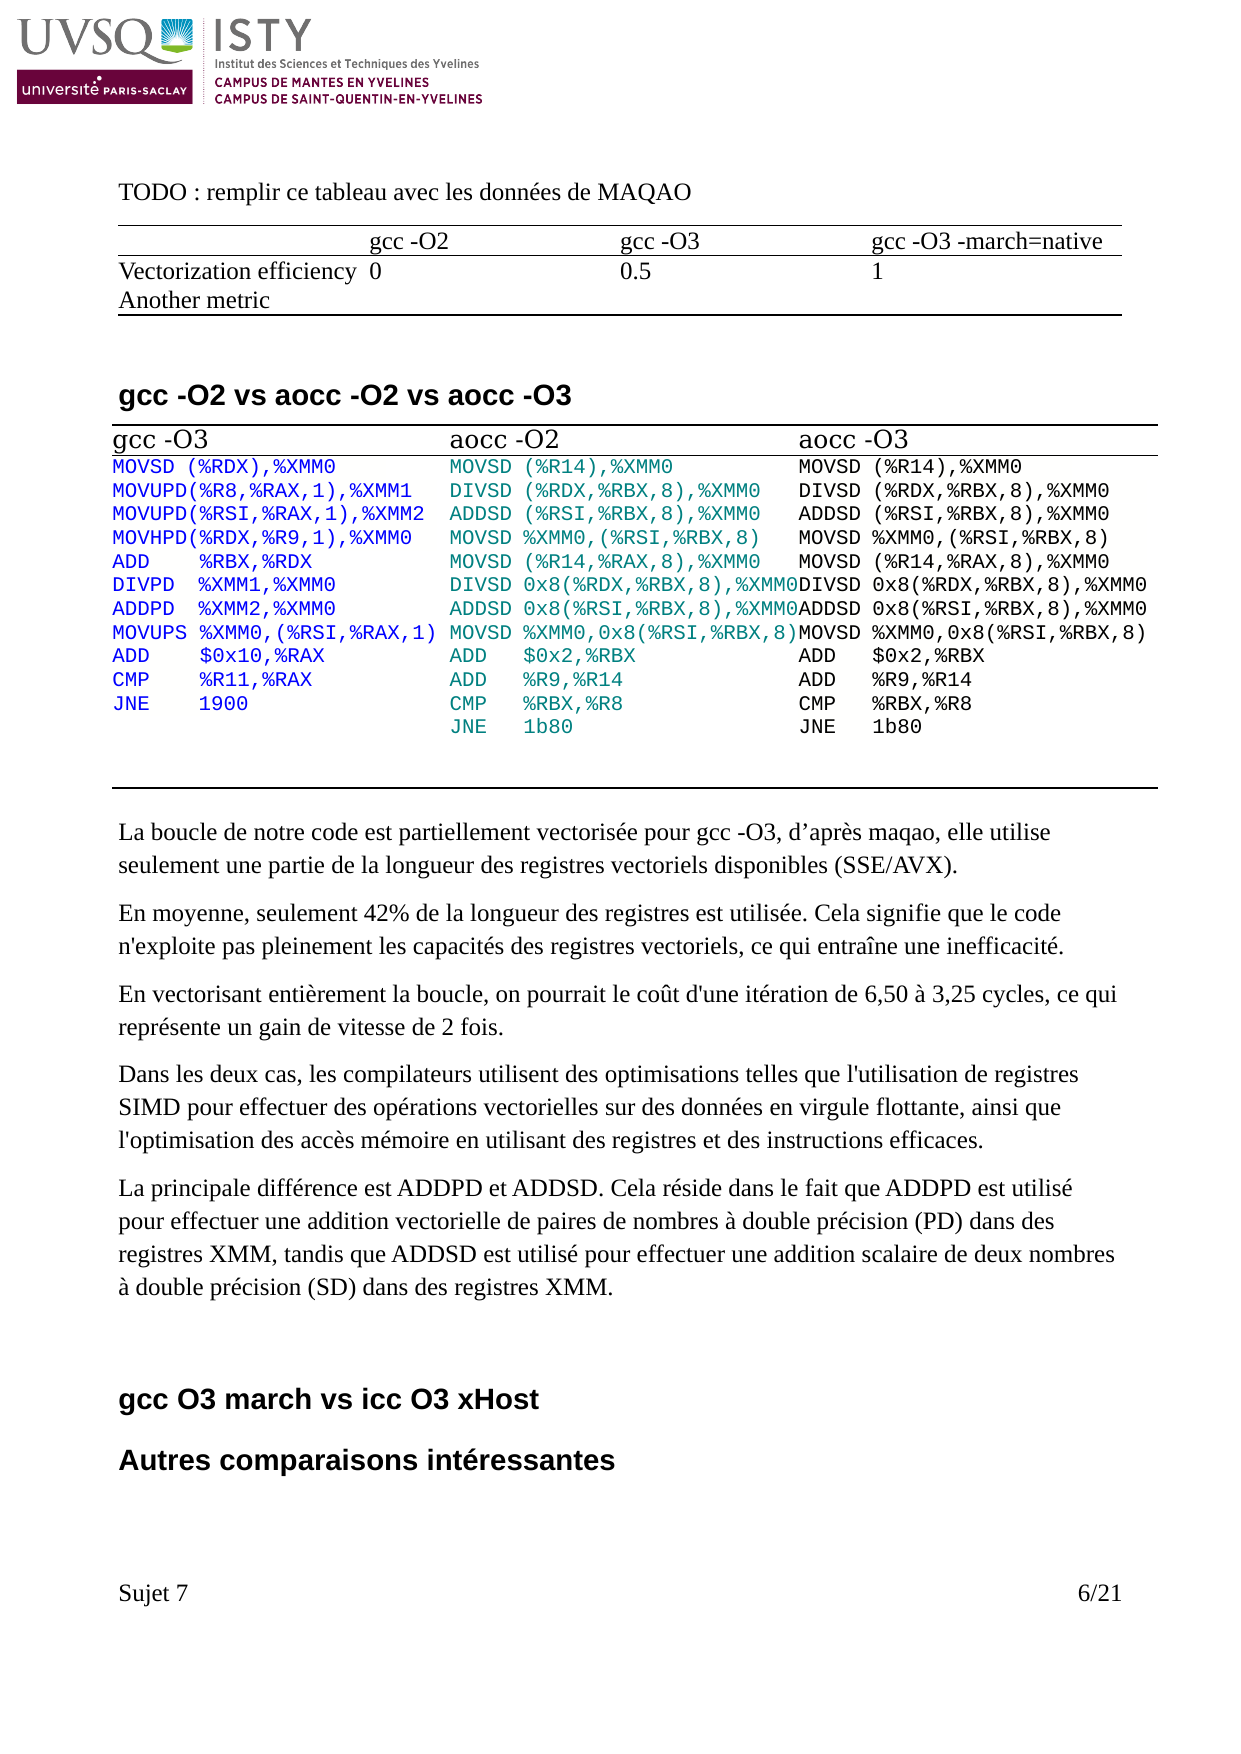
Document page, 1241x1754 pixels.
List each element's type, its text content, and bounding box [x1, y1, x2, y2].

text Dans les deux cas, les compilateurs utilisent des optimisations telles que l'utilisation de registres SIMD pour effectuer des opérations vectorielles sur des données en virgule flottante, ainsi que l'optimisation des accès mémoire en utilisant des registres et des instructions efficaces. [118, 1059, 1122, 1154]
text En moyenne, seulement 42% de la longueur des registres est utilisée. Cela signifie que le code n'exploite pas pleinement les capacités des registres vectoriels, ce qui entraîne une inefficacité. [118, 898, 1122, 960]
table_cell Vectorization efficiency [118, 256, 369, 285]
table_cell 0,5 [620, 256, 871, 285]
table_cell MOVSD (%R14),%XMM0 DIVSD (%RDX,%RBX,8),%XMM0 ADDSD (%RSI,%RBX,8),%XMM0 MOVSD %XMM0,(%RSI,%RBX,8) MOVSD (%R14,%RAX,8),%XMM0 DIVSD 0x8(%RDX,%RBX,8),%XMM0 ADDSD 0x8(%RSI,%RBX,8),%XMM0 MOVSD %XMM0,0x8(%RSI,%RBX,8) ADD $0x2,%RBX ADD %R9,%R14 CMP %RBX,%R8 JNE 1b80 [798, 456, 1158, 787]
text TODO : remplir ce tableau avec les données de MAQAO [118, 177, 1122, 206]
table_header aocc -O3 [798, 426, 1158, 454]
table_cell MOVSD (%RDX),%XMM0 MOVUPD(%R8,%RAX,1),%XMM1 MOVUPD(%RSI,%RAX,1),%XMM2 MOVHPD(%RDX,%R9,1),%XMM0 ADD %RBX,%RDX DIVPD %XMM1,%XMM0 ADDPD %XMM2,%XMM0 MOVUPS %XMM0,(%RSI,%RAX,1) ADD $0x10,%RAX CMP %R11,%RAX JNE 1900 [112, 456, 449, 787]
table_header gcc -O3 [620, 226, 871, 255]
table_cell 0 [369, 256, 620, 285]
table_header [118, 226, 369, 255]
table_cell Another metric [118, 285, 369, 314]
subtitle gcc -O2 vs aocc -O2 vs aocc -O3 [118, 378, 1122, 411]
table_cell [369, 285, 620, 314]
picture [2, 2, 497, 121]
subtitle Autres comparaisons intéressantes [118, 1443, 1122, 1476]
table_header aocc -O2 [449, 426, 798, 454]
table_header gcc -O3 -march=native [871, 226, 1122, 255]
table_header gcc -O2 [369, 226, 620, 255]
table_cell MOVSD (%R14),%XMM0 DIVSD (%RDX,%RBX,8),%XMM0 ADDSD (%RSI,%RBX,8),%XMM0 MOVSD %XMM0,(%RSI,%RBX,8) MOVSD (%R14,%RAX,8),%XMM0 DIVSD 0x8(%RDX,%RBX,8),%XMM0 ADDSD 0x8(%RSI,%RBX,8),%XMM0 MOVSD %XMM0,0x8(%RSI,%RBX,8) ADD $0x2,%RBX ADD %R9,%R14 CMP %RBX,%R8 JNE 1b80 [449, 456, 798, 787]
table_header gcc -O3 [112, 426, 449, 454]
table_cell 1 [871, 256, 1122, 285]
table_cell [620, 285, 871, 314]
subtitle gcc O3 march vs icc O3 xHost [118, 1382, 1122, 1416]
text La principale différence est ADDPD et ADDSD. Cela réside dans le fait que ADDPD est utilisé pour effectuer une addition vectorielle de paires de nombres à double précision (PD) dans des registres XMM, tandis que ADDSD est utilisé pour effectuer une addition scalaire de deux nombres à double précision (SD) dans des registres XMM. [118, 1173, 1122, 1301]
text La boucle de notre code est partiellement vectorisée pour gcc -O3, d’après maqao, elle utilise seulement une partie de la longueur des registres vectoriels disponibles (SSE/AVX). [118, 817, 1122, 879]
text En vectorisant entièrement la boucle, on pourrait le coût d'une itération de 6,50 à 3,25 cycles, ce qui représente un gain de vitesse de 2 fois. [118, 979, 1122, 1041]
table_cell [871, 285, 1122, 314]
